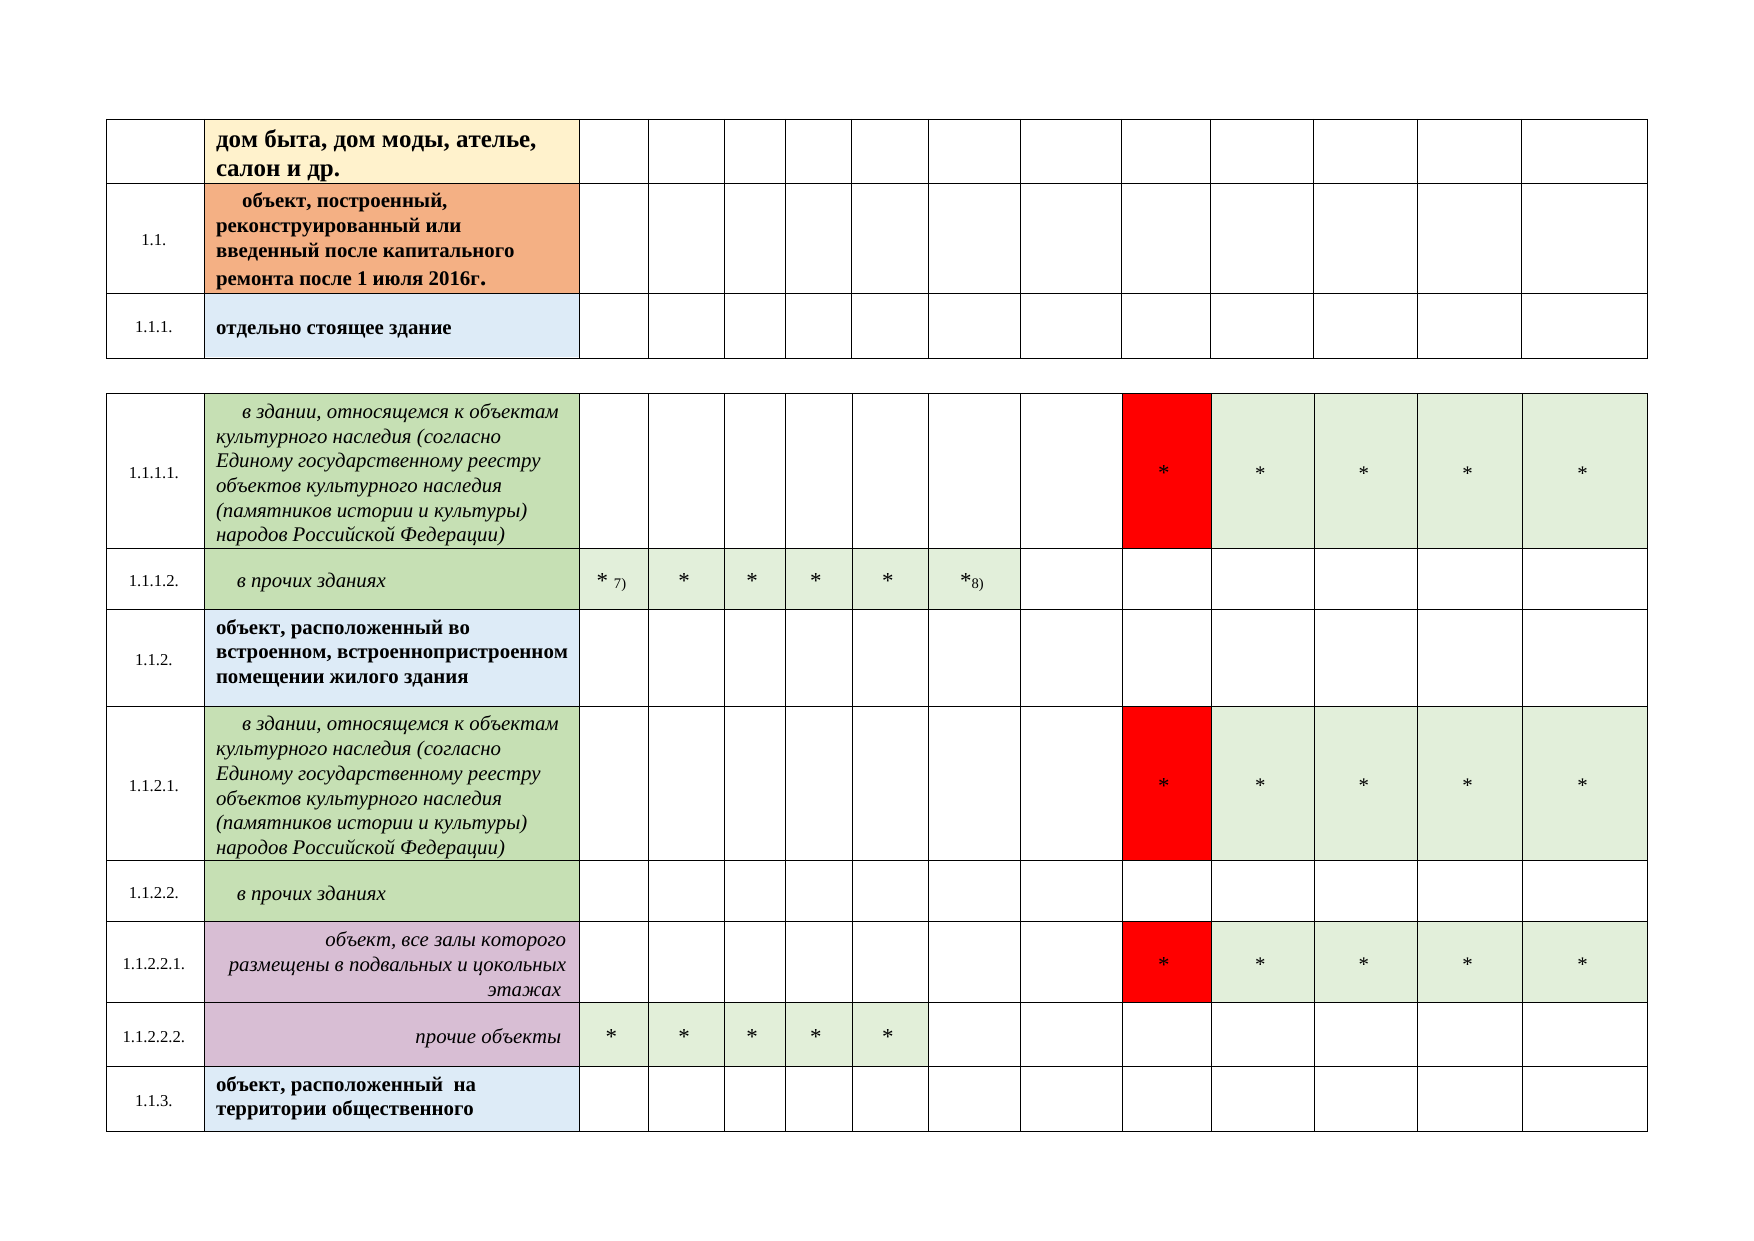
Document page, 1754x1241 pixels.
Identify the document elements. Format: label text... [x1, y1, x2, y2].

table_cell 1.1.2.2.1. [107, 922, 204, 1002]
table_cell [580, 707, 648, 860]
table_cell [725, 184, 785, 293]
table_header 1.1.1.1. [107, 394, 204, 548]
table_header [725, 394, 785, 548]
table_cell [852, 120, 928, 183]
table_cell * [1212, 922, 1314, 1002]
table_cell [853, 861, 928, 921]
table_cell [1211, 120, 1313, 183]
table_cell [929, 610, 1020, 706]
table_cell 1.1.1.2. [107, 549, 204, 609]
table_cell [1212, 549, 1314, 609]
table_cell [786, 707, 852, 860]
table_cell [1315, 861, 1417, 921]
table_cell [1523, 861, 1647, 921]
table_cell [580, 1067, 648, 1131]
table_cell [1122, 184, 1210, 293]
table_cell * [1212, 707, 1314, 860]
table_cell [853, 1067, 928, 1131]
table_cell прочие объекты [205, 1003, 579, 1066]
table_cell [1523, 1067, 1647, 1131]
table_cell дом быта, дом моды, ателье, салон и др. [205, 120, 579, 183]
table_cell [649, 294, 724, 357]
table_cell [929, 294, 1020, 357]
table_cell [580, 184, 648, 293]
table_cell [1021, 861, 1122, 921]
table_cell [786, 922, 852, 1002]
table_cell [929, 1003, 1020, 1066]
table_header * [1315, 394, 1417, 548]
table_cell * [580, 1003, 648, 1066]
table_cell [1021, 120, 1121, 183]
table_cell [1315, 549, 1417, 609]
table_cell [853, 610, 928, 706]
table_cell [786, 1067, 852, 1131]
table_cell * [725, 549, 785, 609]
table_cell [1021, 922, 1122, 1002]
table_cell в прочих зданиях [205, 549, 579, 609]
table_cell [1522, 294, 1647, 357]
table_cell * 7) [580, 549, 648, 609]
table_cell 1.1.3. [107, 1067, 204, 1131]
table_cell * [1418, 707, 1522, 860]
table_cell [580, 861, 648, 921]
table_cell [786, 861, 852, 921]
table_cell [649, 120, 724, 183]
table_cell [853, 707, 928, 860]
table_cell [853, 922, 928, 1002]
table_cell [1212, 1003, 1314, 1066]
table_cell [725, 861, 785, 921]
table_cell * [725, 1003, 785, 1066]
table_cell объект, все залы которого размещены в подвальных и цокольных этажах [205, 922, 579, 1002]
table_cell [1418, 610, 1522, 706]
table_cell 1.1.1. [107, 294, 204, 357]
table_cell [1021, 1003, 1122, 1066]
table_header * [1212, 394, 1314, 548]
table_cell [1523, 549, 1647, 609]
table_cell [580, 610, 648, 706]
table_cell * [853, 1003, 928, 1066]
table_cell [580, 294, 648, 357]
table_cell [725, 294, 785, 357]
table_cell [1021, 549, 1122, 609]
table_cell [1021, 707, 1122, 860]
table_cell [1418, 120, 1521, 183]
table_cell [649, 1067, 724, 1131]
table_header [1021, 394, 1122, 548]
table_cell [1021, 610, 1122, 706]
table_header [649, 394, 724, 548]
table_cell * [1123, 922, 1211, 1002]
table_cell [1315, 610, 1417, 706]
table_cell * [1523, 922, 1647, 1002]
table_cell [1315, 1067, 1417, 1131]
table_cell [929, 1067, 1020, 1131]
table_cell [929, 120, 1020, 183]
table_cell [1021, 294, 1121, 357]
table_header * [1523, 394, 1647, 548]
table_cell 1.1.2.2. [107, 861, 204, 921]
table_cell [725, 610, 785, 706]
table_cell [929, 922, 1020, 1002]
table_header [853, 394, 928, 548]
table_header [786, 394, 852, 548]
table_cell [1211, 184, 1313, 293]
table_cell [1123, 861, 1211, 921]
table_cell [1418, 294, 1521, 357]
table_cell [1122, 120, 1210, 183]
table_cell [1021, 184, 1121, 293]
table_cell [1021, 1067, 1122, 1131]
table_cell [1315, 1003, 1417, 1066]
table_cell [929, 861, 1020, 921]
table_cell [1418, 549, 1522, 609]
table_cell [1418, 1067, 1522, 1131]
table_cell * [1315, 922, 1417, 1002]
table_cell [786, 120, 851, 183]
table_cell * [786, 549, 852, 609]
table_cell [1211, 294, 1313, 357]
table_cell 1.1. [107, 184, 204, 293]
table_cell [580, 120, 648, 183]
table_cell [1523, 1003, 1647, 1066]
table_cell [852, 294, 928, 357]
table_header в здании, относящемся к объектам культурного наследия (согласно Единому государственному реестру объектов культурного наследия (памятников истории и культуры) народов Российской Федерации) [205, 394, 579, 548]
table_cell объект, расположенный во встроенном, встроеннопристроенном помещении жилого здания [205, 610, 579, 706]
table_cell [1123, 549, 1211, 609]
table_cell [1212, 861, 1314, 921]
table_header [929, 394, 1020, 548]
table_cell * [649, 1003, 724, 1066]
table_cell [786, 294, 851, 357]
table_cell [1314, 184, 1417, 293]
table_cell 1.1.2.1. [107, 707, 204, 860]
table_cell * [649, 549, 724, 609]
table_cell [649, 184, 724, 293]
table_cell [852, 184, 928, 293]
table_cell [725, 120, 785, 183]
table_cell в прочих зданиях [205, 861, 579, 921]
table_cell [1418, 861, 1522, 921]
table_cell объект, расположенный на территории общественного [205, 1067, 579, 1131]
table_cell в здании, относящемся к объектам культурного наследия (согласно Единому государственному реестру объектов культурного наследия (памятников истории и культуры) народов Российской Федерации) [205, 707, 579, 860]
table_cell [786, 610, 852, 706]
table_cell * [853, 549, 928, 609]
table_cell [786, 184, 851, 293]
table_cell [929, 184, 1020, 293]
table_cell [725, 707, 785, 860]
table_cell [1123, 1067, 1211, 1131]
table_cell 1.1.2. [107, 610, 204, 706]
table_header * [1123, 394, 1211, 548]
table_cell * [1418, 922, 1522, 1002]
table_cell [649, 707, 724, 860]
table_cell [1123, 610, 1211, 706]
table_cell * [1123, 707, 1211, 860]
table_cell *8) [929, 549, 1020, 609]
table_cell [725, 922, 785, 1002]
table_cell [107, 120, 204, 183]
table_cell * [1315, 707, 1417, 860]
table_cell [725, 1067, 785, 1131]
table_cell * [1523, 707, 1647, 860]
table_cell [1122, 294, 1210, 357]
table_cell [1212, 1067, 1314, 1131]
table_cell объект, построенный, реконструированный или введенный после капитального ремонта после 1 июля 2016г. [205, 184, 579, 293]
table_header [580, 394, 648, 548]
table_cell [1418, 184, 1521, 293]
table_cell [1212, 610, 1314, 706]
table_cell [1522, 184, 1647, 293]
table_cell * [786, 1003, 852, 1066]
table_cell [1418, 1003, 1522, 1066]
table_cell [1522, 120, 1647, 183]
table_cell [649, 610, 724, 706]
table_cell [649, 922, 724, 1002]
table_header * [1418, 394, 1522, 548]
table_cell [1123, 1003, 1211, 1066]
table_cell [580, 922, 648, 1002]
table_cell [649, 861, 724, 921]
table_cell [1314, 120, 1417, 183]
table_cell [929, 707, 1020, 860]
table_cell [1314, 294, 1417, 357]
table_cell отдельно стоящее здание [205, 294, 579, 357]
table_cell [1523, 610, 1647, 706]
table_cell 1.1.2.2.2. [107, 1003, 204, 1066]
